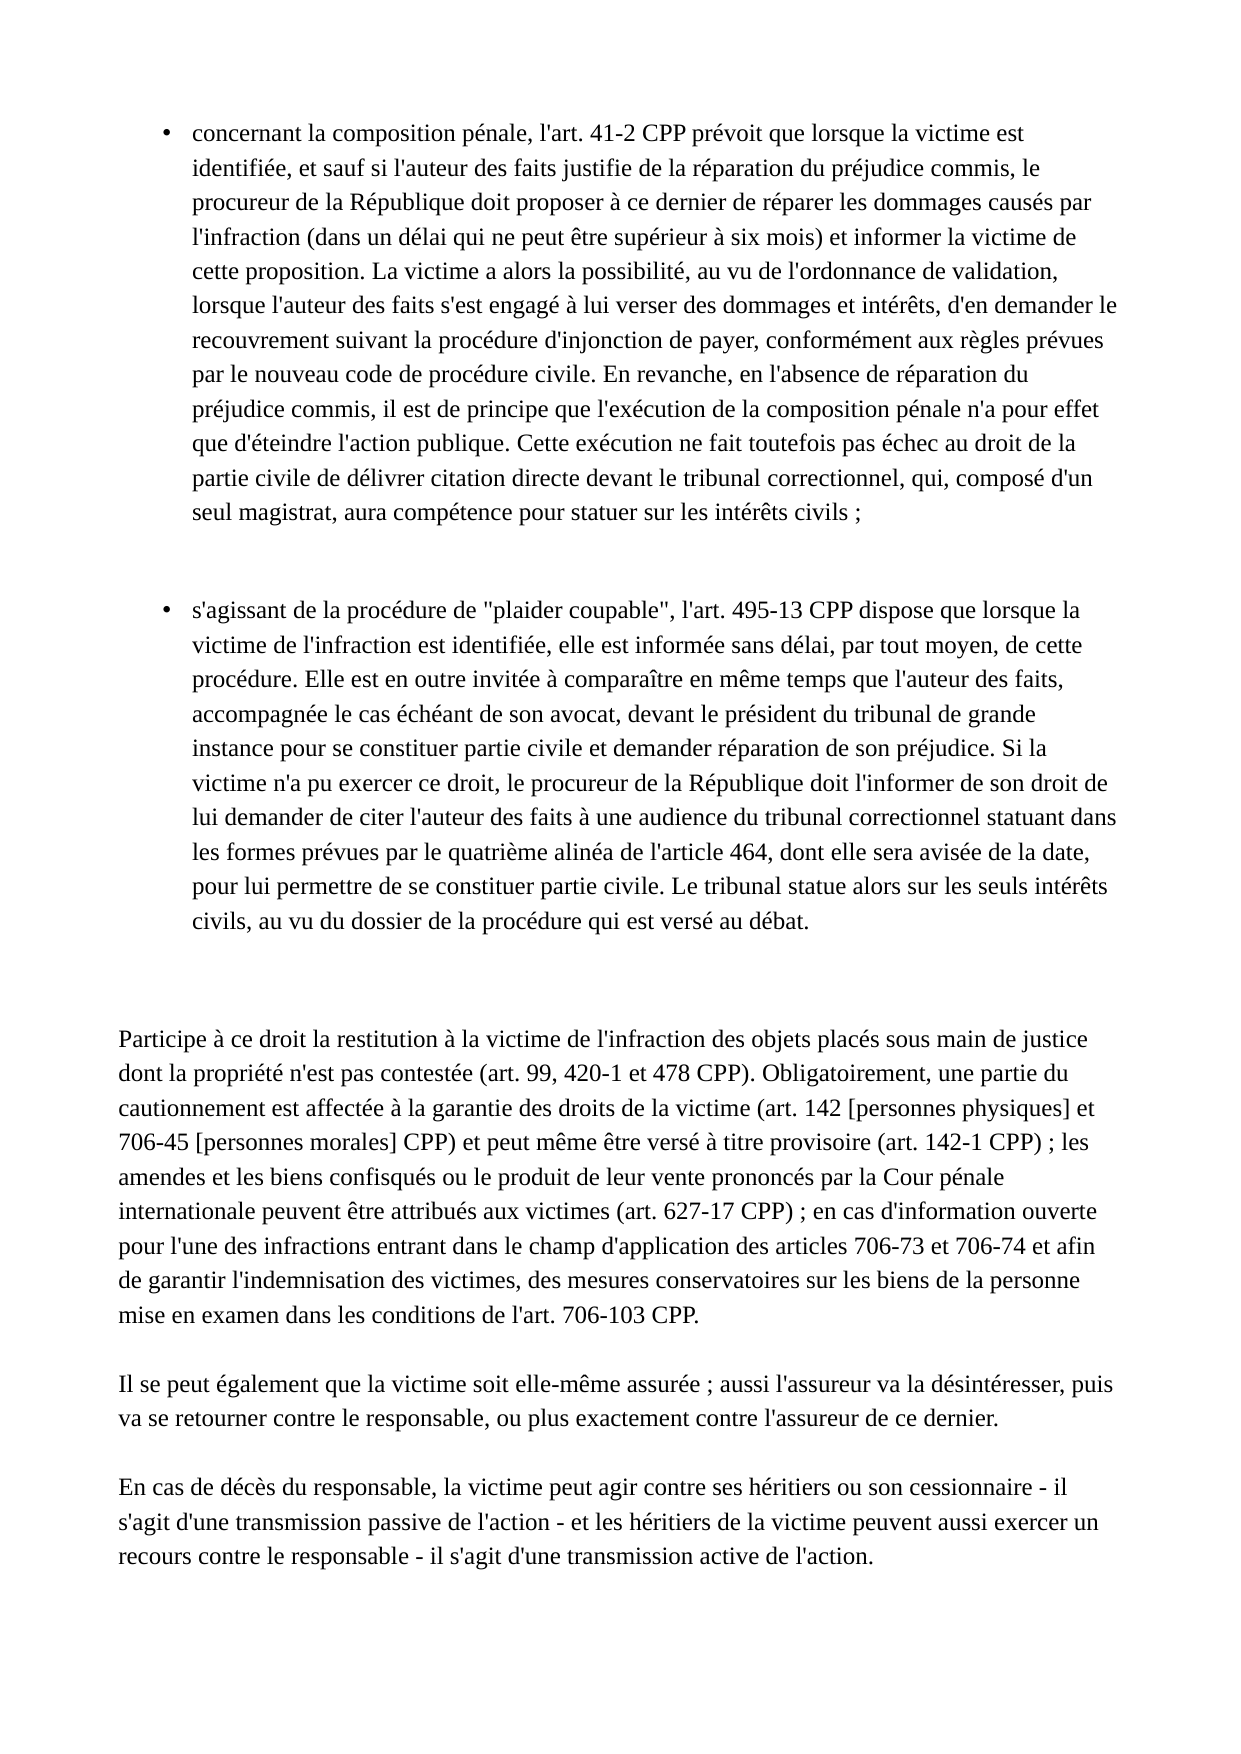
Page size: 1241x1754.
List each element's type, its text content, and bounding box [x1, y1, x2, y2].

text Participe à ce droit la restitution à la victime de l'infraction des objets placés sous main de justice dont la propriété n'est pas contestée (art. 99, 420-1 et 478 CPP). Obligatoirement, une partie du cautionnement est affectée à la garantie des droits de la victime (art. 142 [personnes physiques] et 706-45 [personnes morales] CPP) et peut même être versé à titre provisoire (art. 142-1 CPP) ; les amendes et les biens confisqués ou le produit de leur vente prononcés par la Cour pénale internationale peuvent être attribués aux victimes (art. 627-17 CPP) ; en cas d'information ouverte pour l'une des infractions entrant dans le champ d'application des articles 706-73 et 706-74 et afin de garantir l'indemnisation des victimes, des mesures conservatoires sur les biens de la personne mise en examen dans les conditions de l'art. 706-103 CPP. Il se peut également que la victime soit elle-même assurée ; aussi l'assureur va la désintéresser, puis va se retourner contre le responsable, ou plus exactement contre l'assureur de ce dernier. En cas de décès du responsable, la victime peut agir contre ses héritiers ou son cessionnaire - il s'agit d'une transmission passive de l'action - et les héritiers de la victime peuvent aussi exercer un recours contre le responsable - il s'agit d'une transmission active de l'action. [118, 955, 1122, 1604]
list concernant la composition pénale, l'art. 41-2 CPP prévoit que lorsque la victime est identifiée, et sauf si l'auteur des faits justifie de la réparation du préjudice commis, le procureur de la République doit proposer à ce dernier de réparer les dommages causés par l'infraction (dans un délai qui ne peut être supérieur à six mois) et informer la victime de cette proposition. La victime a alors la possibilité, au vu de l'ordonnance de validation, lorsque l'auteur des faits s'est engagé à lui verser des dommages et intérêts, d'en demander le recouvrement suivant la procédure d'injonction de payer, conformément aux règles prévues par le nouveau code de procédure civile. En revanche, en l'absence de réparation du préjudice commis, il est de principe que l'exécution de la composition pénale n'a pour effet que d'éteindre l'action publique. Cette exécution ne fait toutefois pas échec au droit de la partie civile de délivrer citation directe devant le tribunal correctionnel, qui, composé d'un seul magistrat, aura compétence pour statuer sur les intérêts civils ; [162, 118, 1122, 526]
list s'agissant de la procédure de "plaider coupable", l'art. 495-13 CPP dispose que lorsque la victime de l'infraction est identifiée, elle est informée sans délai, par tout moyen, de cette procédure. Elle est en outre invitée à comparaître en même temps que l'auteur des faits, accompagnée le cas échéant de son avocat, devant le président du tribunal de grande instance pour se constituer partie civile et demander réparation de son préjudice. Si la victime n'a pu exercer ce droit, le procureur de la République doit l'informer de son droit de lui demander de citer l'auteur des faits à une audience du tribunal correctionnel statuant dans les formes prévues par le quatrième alinéa de l'article 464, dont elle sera avisée de la date, pour lui permettre de se constituer partie civile. Le tribunal statue alors sur les seuls intérêts civils, au vu du dossier de la procédure qui est versé au débat. [162, 596, 1122, 934]
